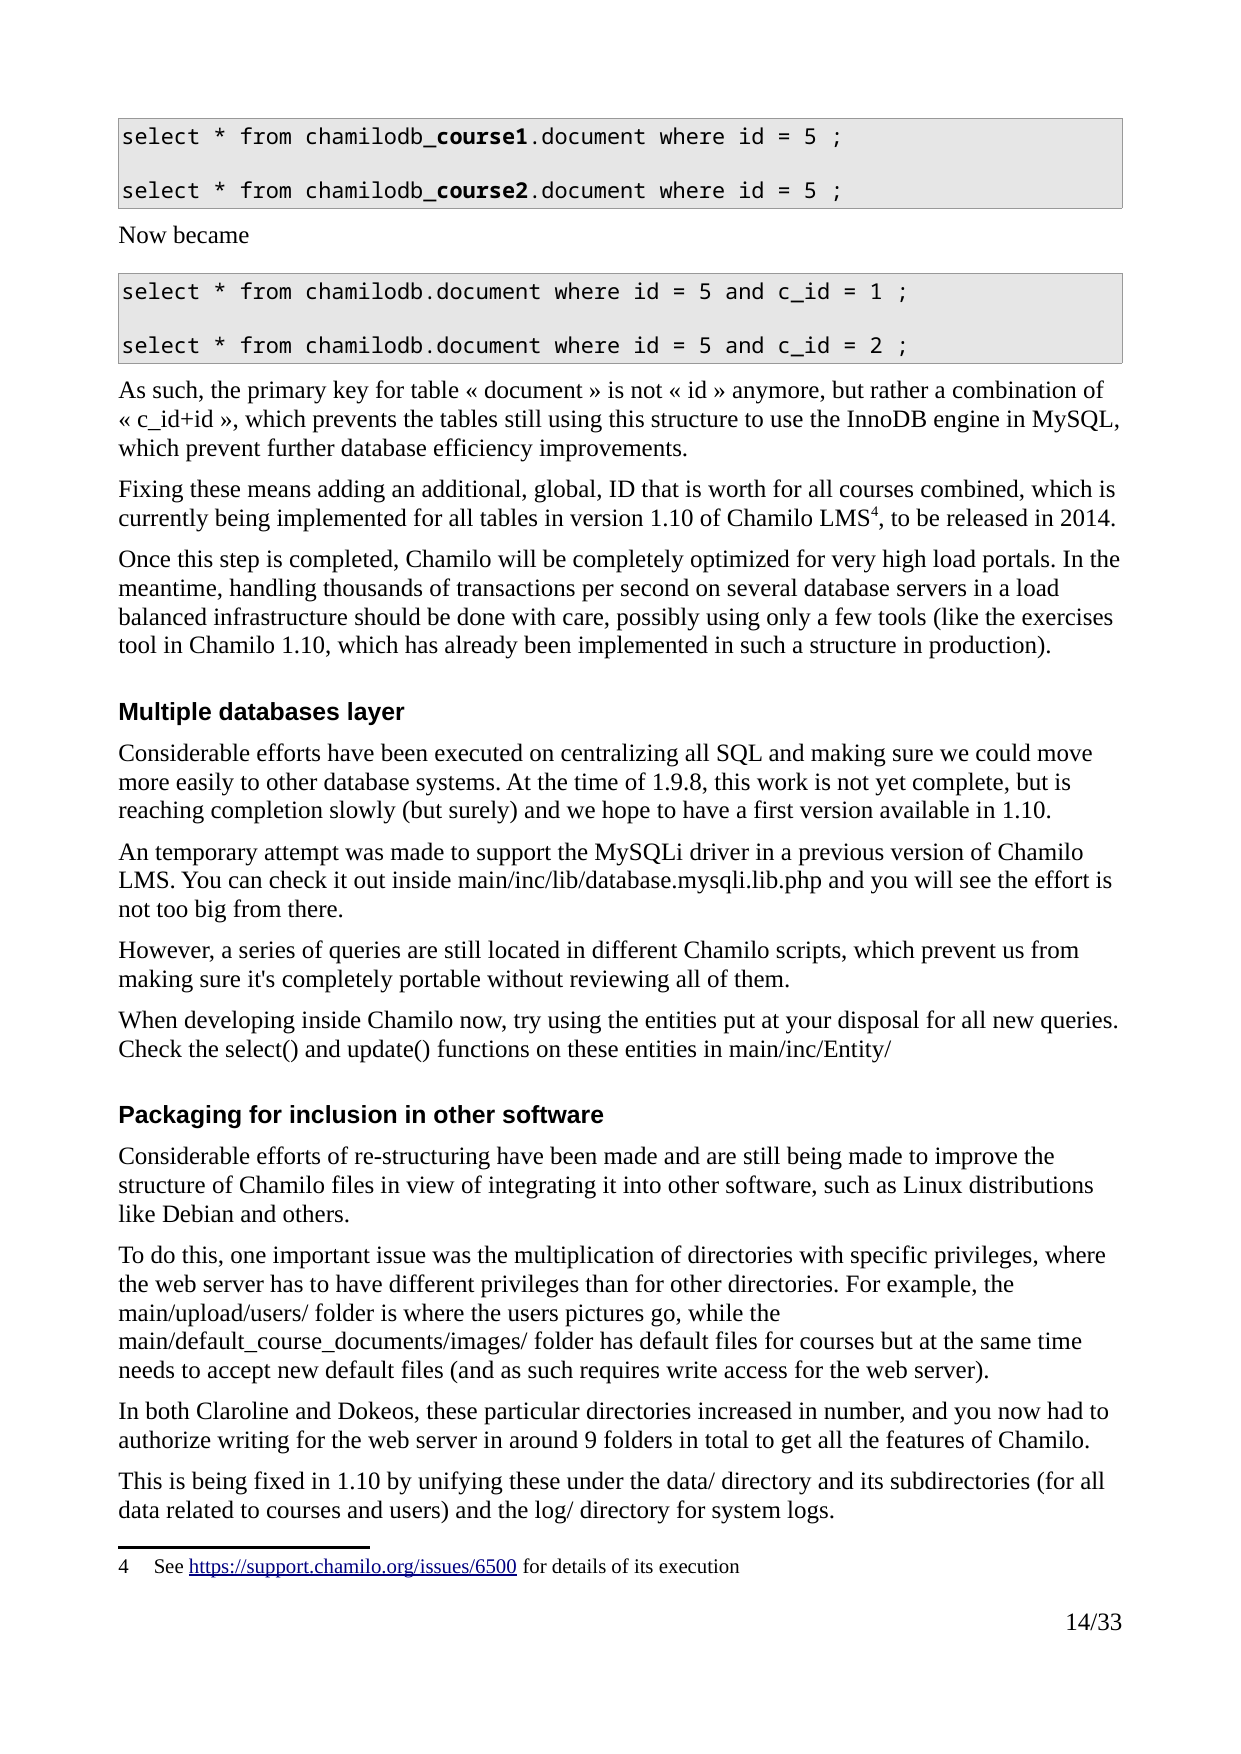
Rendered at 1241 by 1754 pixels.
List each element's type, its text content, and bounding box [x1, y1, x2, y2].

subtitle Multiple databases layer [118, 697, 1122, 725]
text However, a series of queries are still located in different Chamilo scripts, which prevent us from making sure it's completely portable without reviewing all of them. [118, 935, 1122, 993]
subtitle Packaging for inclusion in other software [118, 1100, 1122, 1129]
text An temporary attempt was made to support the MySQLi driver in a previous version of Chamilo LMS. You can check it out inside main/inc/lib/database.mysqli.lib.php and you will see the effort is not too big from there. [118, 837, 1122, 923]
text select * from chamilodb_course1.document where id = 5 ; [119, 119, 1122, 151]
text select * from chamilodb_course2.document where id = 5 ; [119, 172, 1122, 208]
text select * from chamilodb.document where id = 5 and c_id = 2 ; [119, 327, 1122, 363]
text Now became [118, 220, 1122, 249]
text When developing inside Chamilo now, try using the entities put at your disposal for all new queries. Check the select() and update() functions on these entities in main/inc/Entity/ [118, 1005, 1122, 1063]
text This is being fixed in 1.10 by unifying these under the data/ directory and its subdirectories (for all data related to courses and users) and the log/ directory for system logs. [118, 1466, 1122, 1524]
text To do this, one important issue was the multiplication of directories with specific privileges, where the web server has to have different privileges than for other directories. For example, the main/upload/users/ folder is where the users pictures go, while the main/default_course_documents/images/ folder has default files for courses but at the same time needs to accept new default files (and as such requires write access for the web server). [118, 1240, 1122, 1384]
text Considerable efforts of re-structuring have been made and are still being made to improve the structure of Chamilo files in view of integrating it into other software, such as Linux distributions like Debian and others. [118, 1141, 1122, 1228]
text See https://support.chamilo.org/issues/6500 for details of its execution [118, 1553, 1122, 1578]
text Considerable efforts have been executed on centralizing all SQL and making sure we could move more easily to other database systems. At the time of 1.9.8, this work is not yet complete, but is reaching completion slowly (but surely) and we hope to have a first version available in 1.10. [118, 738, 1122, 824]
text Fixing these means adding an additional, global, ID that is worth for all courses combined, which is currently being implemented for all tables in version 1.10 of Chamilo LMS, to be released in 2014. [118, 474, 1122, 532]
text select * from chamilodb.document where id = 5 and c_id = 1 ; [119, 274, 1122, 306]
text As such, the primary key for table « document » is not « id » anymore, but rather a combination of « c_id+id », which prevents the tables still using this structure to use the InnoDB engine in MySQL, which prevent further database efficiency improvements. [118, 376, 1122, 462]
text Once this step is completed, Chamilo will be completely optimized for very high load portals. In the meantime, handling thousands of transactions per second on several database servers in a load balanced infrastructure should be done with care, possibly using only a few tools (like the exercises tool in Chamilo 1.10, which has already been implemented in such a structure in production). [118, 544, 1122, 659]
text In both Claroline and Dokeos, these particular directories increased in number, and you now had to authorize writing for the web server in around 9 folders in total to get all the features of Chamilo. [118, 1396, 1122, 1454]
